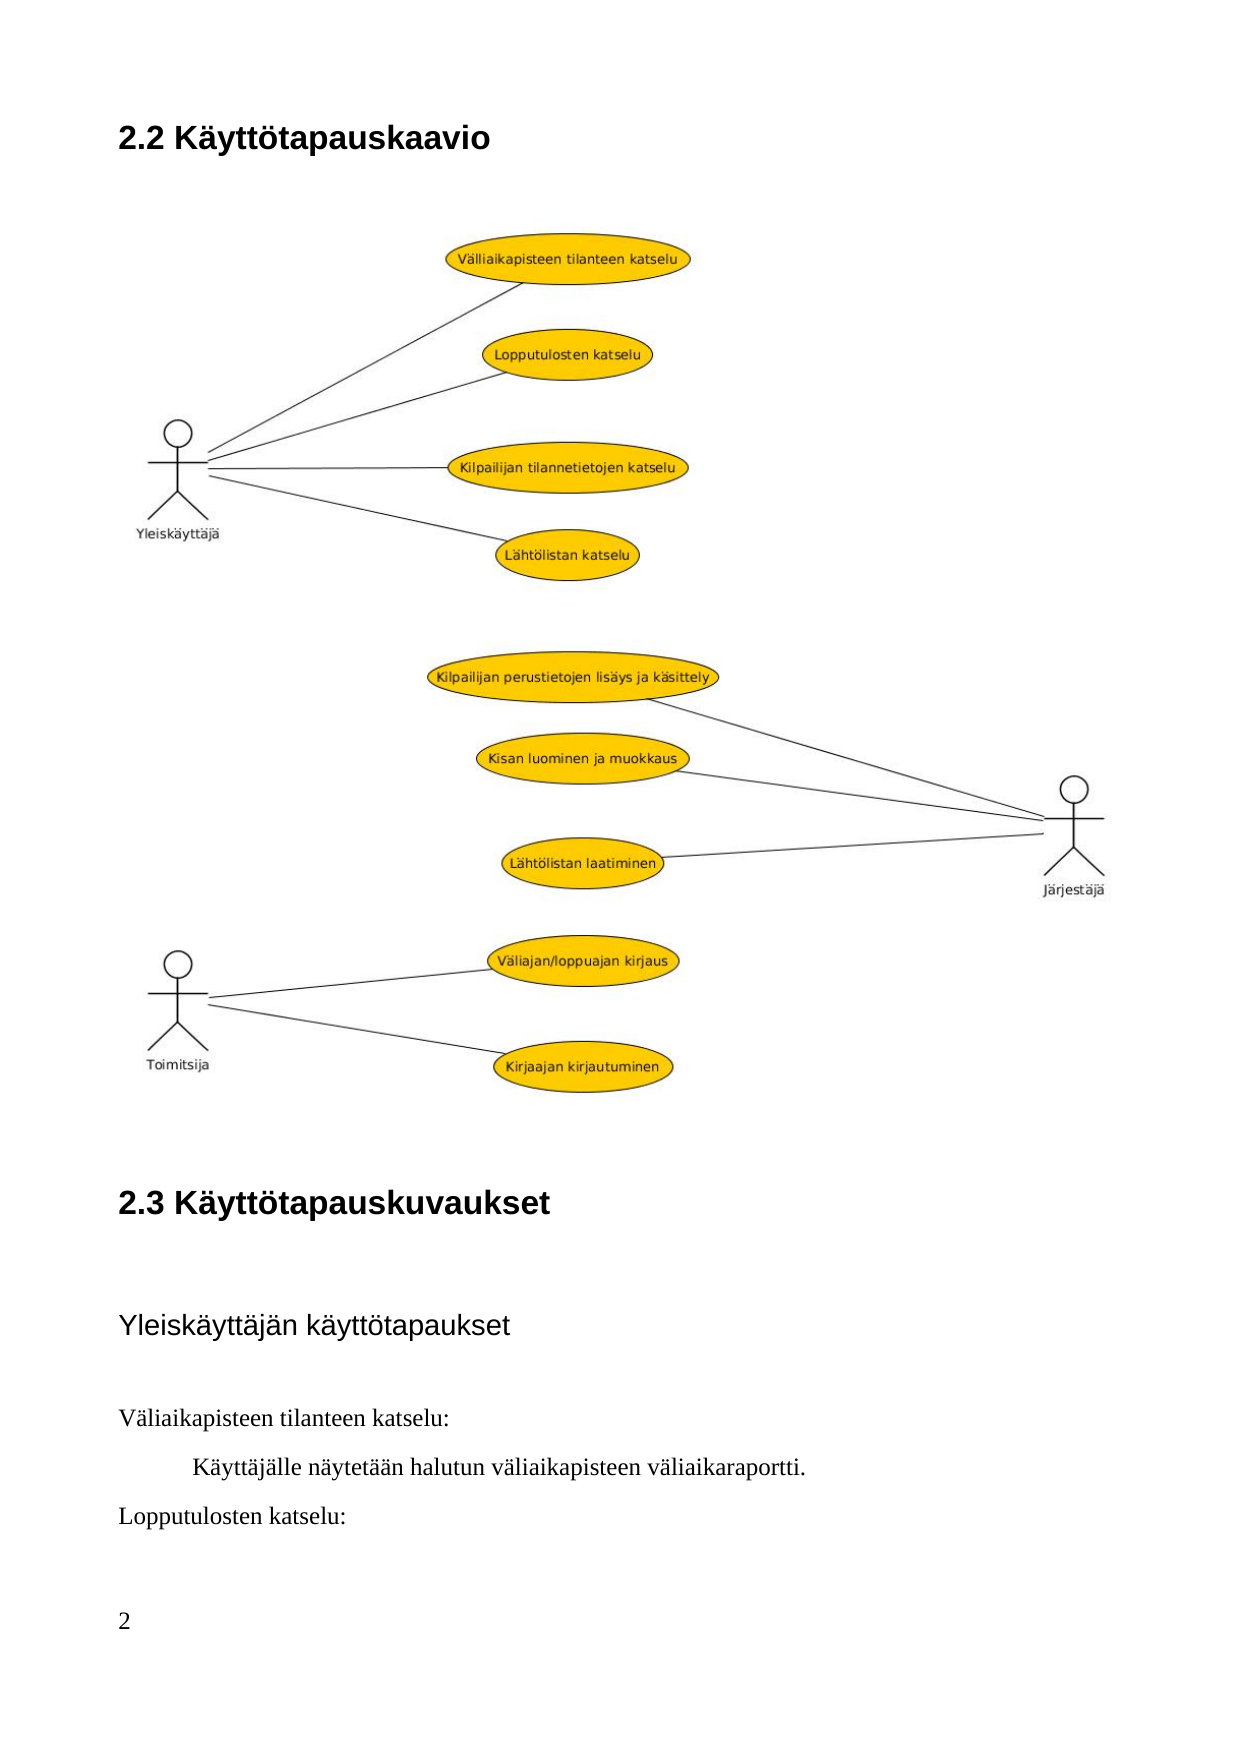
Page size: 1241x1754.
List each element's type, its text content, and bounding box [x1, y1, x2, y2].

text Lopputulosten katselu: [118, 1501, 1122, 1530]
subtitle Yleiskäyttäjän käyttötapaukset [118, 1308, 1122, 1342]
text Väliaikapisteen tilanteen katselu: [118, 1403, 1122, 1432]
subtitle 2.3 Käyttötapauskuvaukset [118, 1183, 1122, 1222]
picture [118, 218, 1123, 1108]
subtitle 2.2 Käyttötapauskaavio [118, 118, 1122, 157]
text Käyttäjälle näytetään halutun väliaikapisteen väliaikaraportti. [118, 1452, 1122, 1481]
